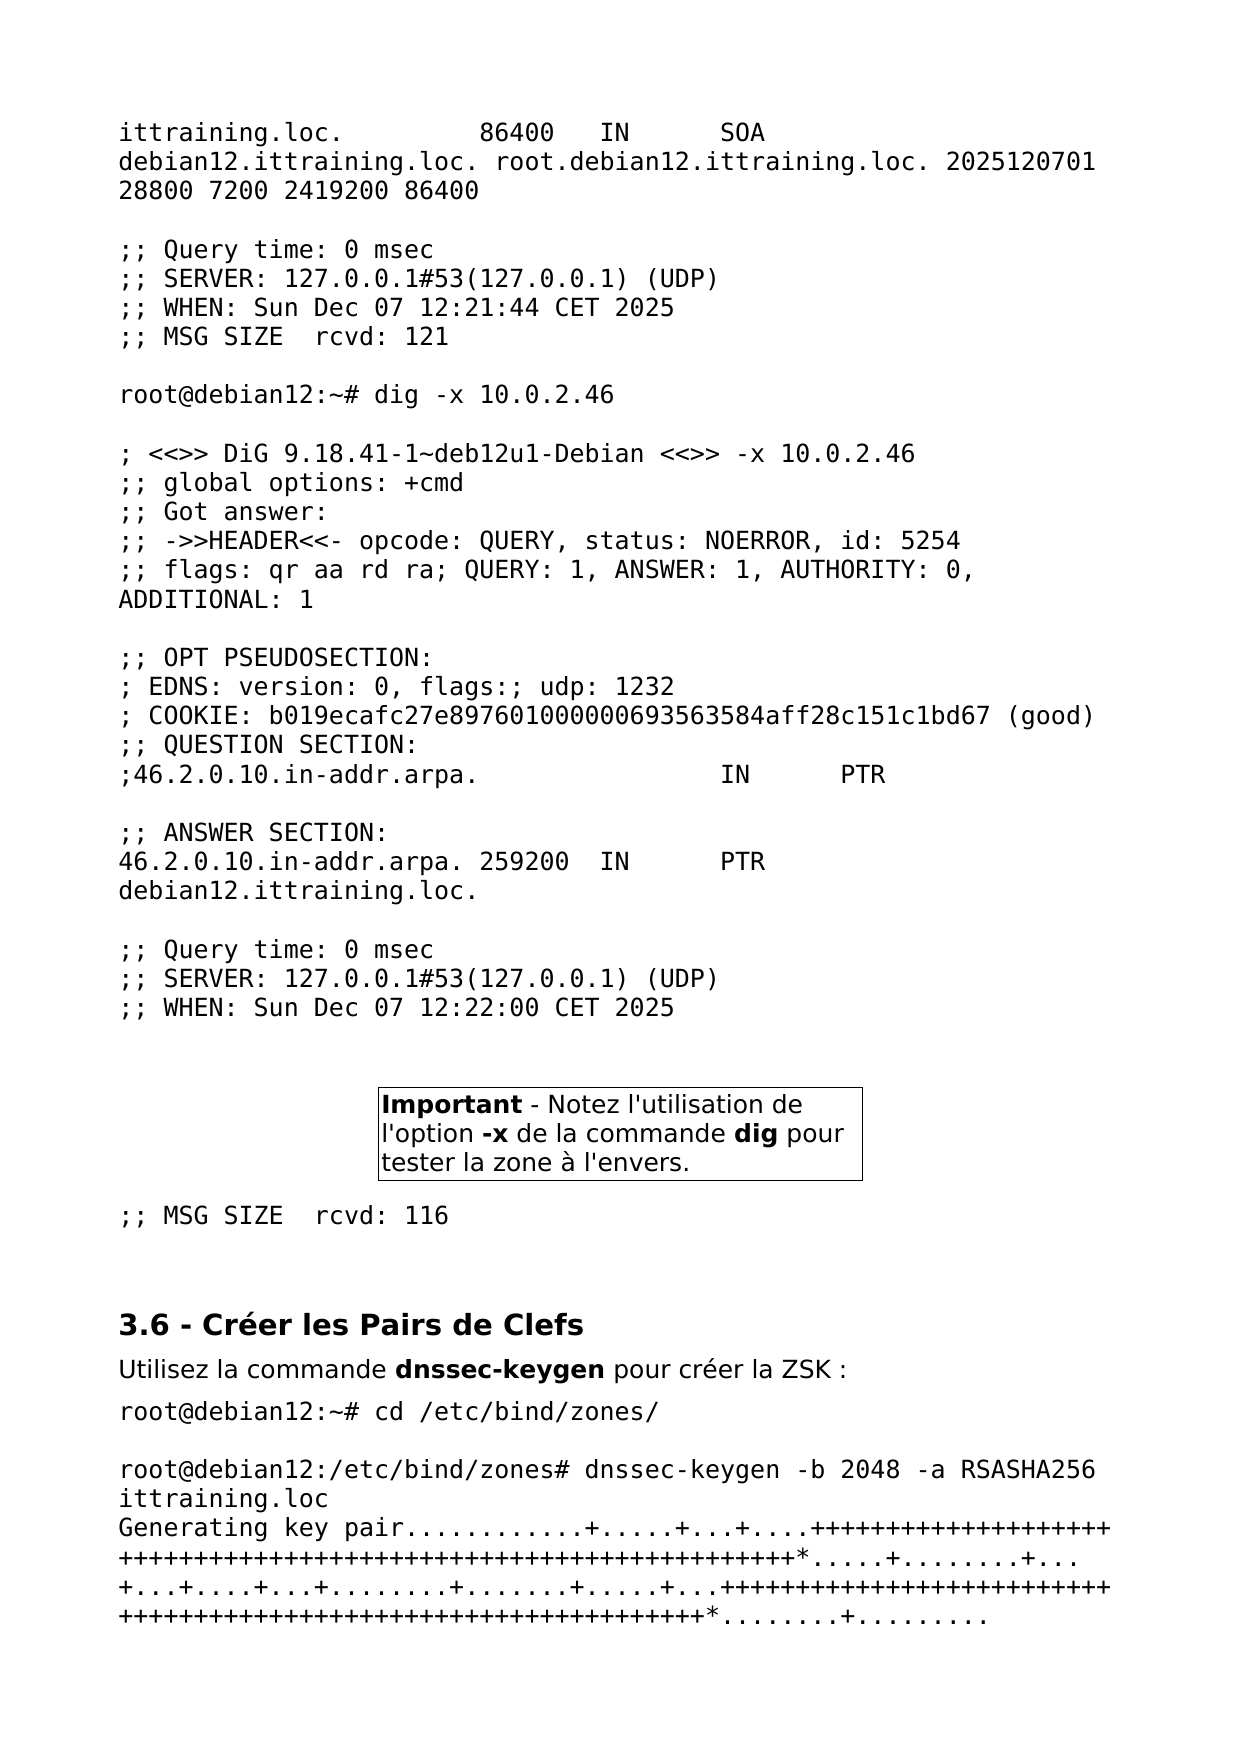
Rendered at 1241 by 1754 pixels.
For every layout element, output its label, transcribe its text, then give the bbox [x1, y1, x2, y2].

table_header Important - Notez l'utilisation de l'option -x de la commande dig pour tester la zone à l'envers. [379, 1088, 862, 1180]
text ittraining.loc. 86400 IN SOA debian12.ittraining.loc. root.debian12.ittraining.loc. 2025120701 28800 7200 2419200 86400 ;; Query time: 0 msec ;; SERVER: 127.0.0.1#53(127.0.0.1) (UDP) ;; WHEN: Sun Dec 07 12:21:44 CET 2025 ;; MSG SIZE rcvd: 121 root@debian12:~# dig -x 10.0.2.46 ; <<>> DiG 9.18.41-1~deb12u1-Debian <<>> -x 10.0.2.46 ;; global options: +cmd ;; Got answer: ;; ->>HEADER<<- opcode: QUERY, status: NOERROR, id: 5254 ;; flags: qr aa rd ra; QUERY: 1, ANSWER: 1, AUTHORITY: 0, ADDITIONAL: 1 ;; OPT PSEUDOSECTION: ; EDNS: version: 0, flags:; udp: 1232 ; COOKIE: b019ecafc27e897601000000693563584aff28c151c1bd67 (good) ;; QUESTION SECTION: ;46.2.0.10.in-addr.arpa. IN PTR ;; ANSWER SECTION: 46.2.0.10.in-addr.arpa. 259200 IN PTR debian12.ittraining.loc. ;; Query time: 0 msec ;; SERVER: 127.0.0.1#53(127.0.0.1) (UDP) ;; WHEN: Sun Dec 07 12:22:00 CET 2025 ;; MSG SIZE rcvd: 116 [118, 118, 1122, 1230]
subtitle 3.6 - Créer les Pairs de Clefs [118, 1309, 1122, 1343]
text Utilisez la commande dnssec-keygen pour créer la ZSK : [118, 1355, 1122, 1384]
text root@debian12:~# cd /etc/bind/zones/ root@debian12:/etc/bind/zones# dnssec-keygen -b 2048 -a RSASHA256 ittraining.loc Generating key pair............+.....+...+....+++++++++++++++++++++++++++++++++++++++++++++++++++++++++++++++++*.....+........+...+...+....+...+........+.......+.....+...+++++++++++++++++++++++++++++++++++++++++++++++++++++++++++++++++*........+......... [118, 1397, 1122, 1630]
